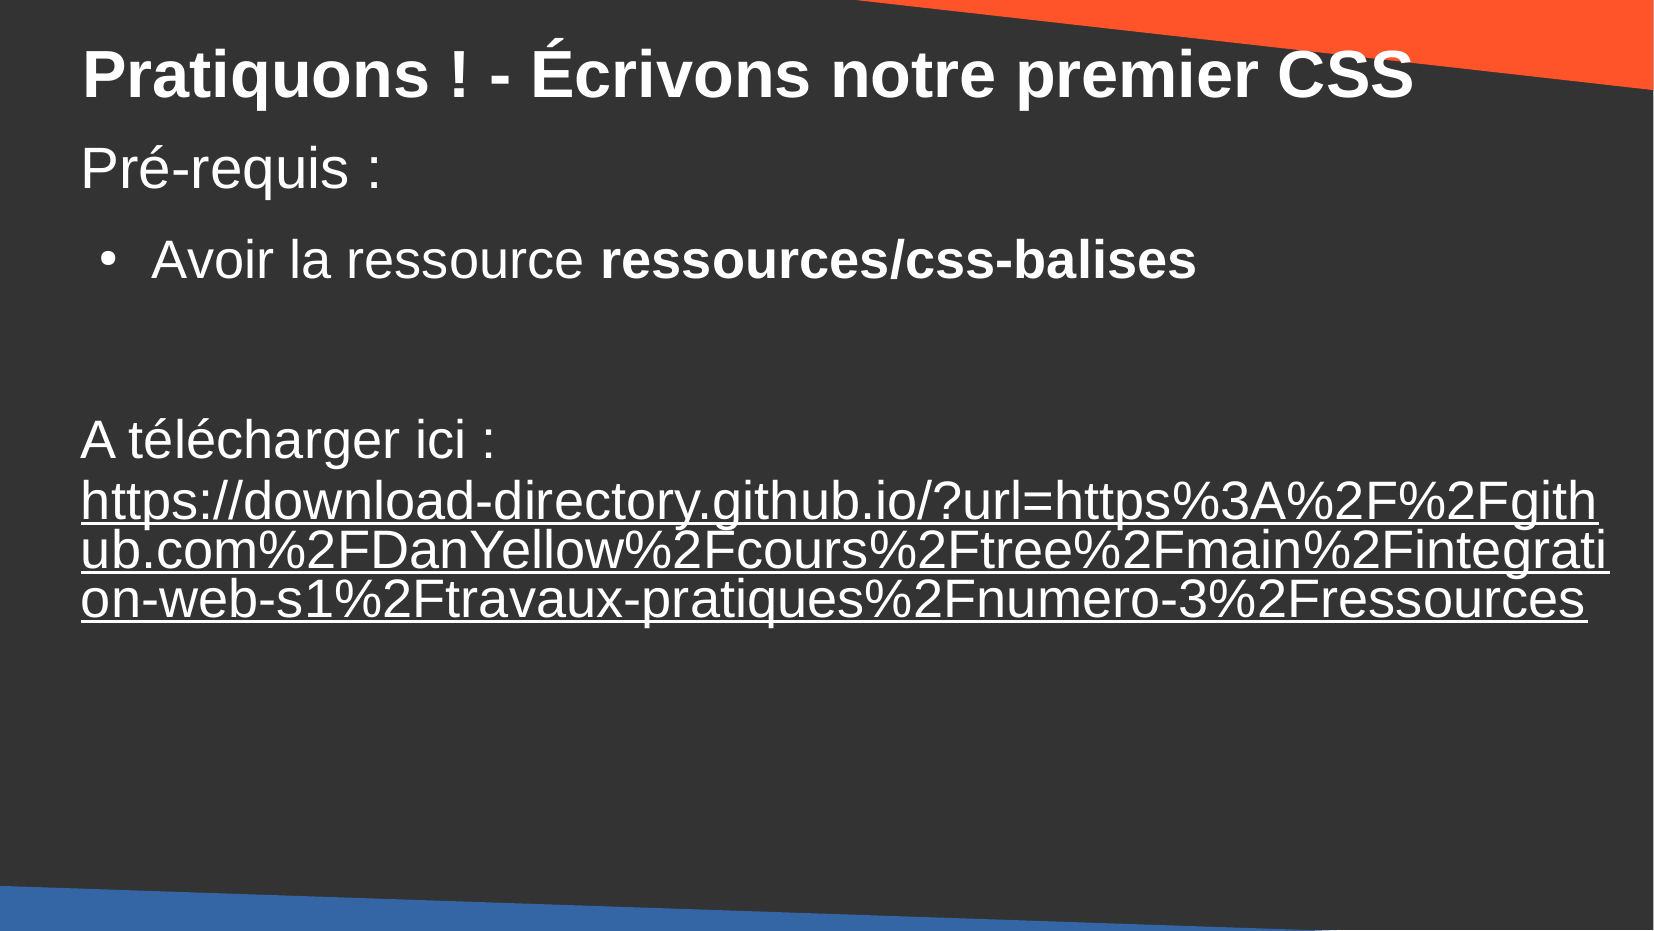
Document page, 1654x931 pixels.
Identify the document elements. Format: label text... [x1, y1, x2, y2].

list Pré-requis : Avoir la ressource ressources/css-balises A télécharger ici : https://download-directory.github.io/?url=https%3A%2F%2Fgithub.com%2FDanYellow%2Fcours%2Ftree%2Fmain%2Fintegration-web-s1%2Ftravaux-pratiques%2Fnumero-3%2Fressources [80, 135, 1620, 721]
text_box [855, 0, 1654, 91]
title Pratiquons ! - Écrivons notre premier CSS [82, 37, 1571, 114]
text_box [0, 885, 1337, 931]
